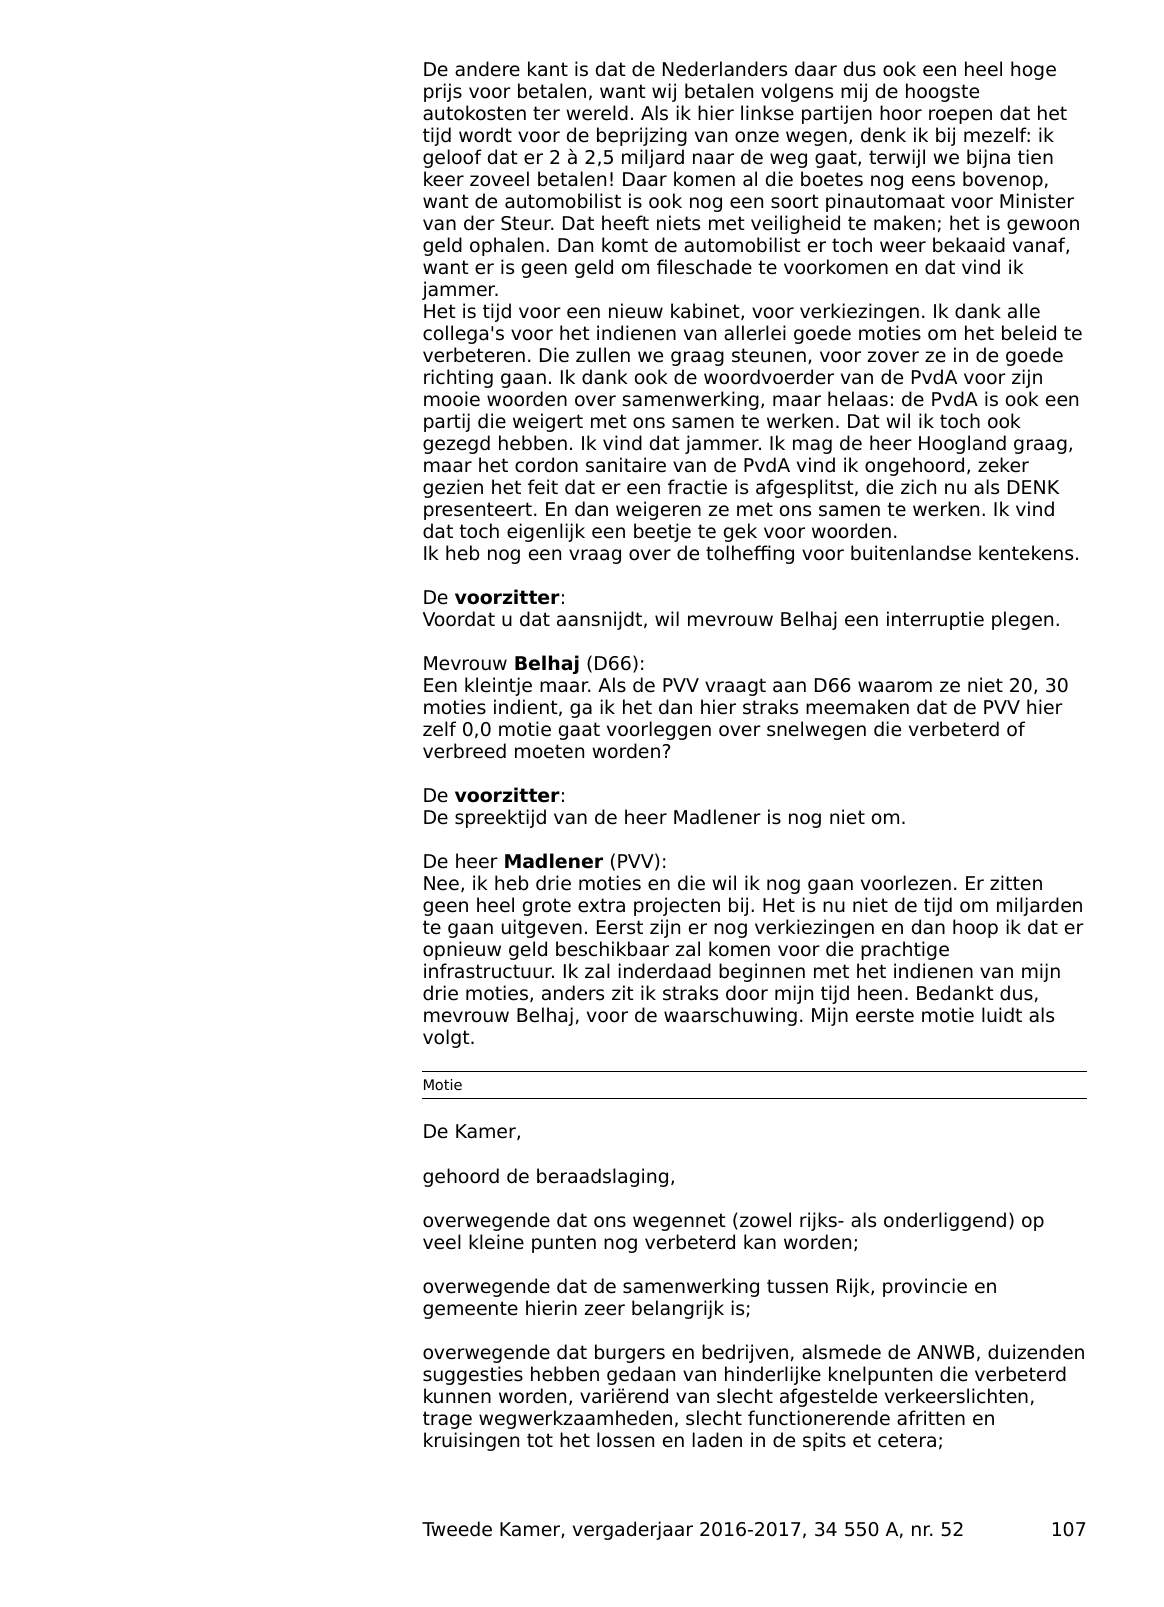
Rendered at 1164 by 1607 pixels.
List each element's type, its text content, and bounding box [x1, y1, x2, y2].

text Nee, ik heb drie moties en die wil ik nog gaan voorlezen. Er zitten geen heel grote extra projecten bij. Het is nu niet de tijd om miljarden te gaan uitgeven. Eerst zijn er nog verkiezingen en dan hoop ik dat er opnieuw geld beschikbaar zal komen voor die prachtige infrastructuur. Ik zal inderdaad beginnen met het indienen van mijn drie moties, anders zit ik straks door mijn tijd heen. Bedankt dus, mevrouw Belhaj, voor de waarschuwing. Mijn eerste motie luidt als volgt. [422, 873, 1087, 1049]
text De spreektijd van de heer Madlener is nog niet om. [422, 807, 1087, 829]
text De voorzitter: [422, 587, 1087, 609]
text Ik heb nog een vraag over de tolheffing voor buitenlandse kentekens. [422, 543, 1087, 564]
text Voordat u dat aansnijdt, wil mevrouw Belhaj een interruptie plegen. [422, 609, 1087, 631]
text Het is tijd voor een nieuw kabinet, voor verkiezingen. Ik dank alle collega's voor het indienen van allerlei goede moties om het beleid te verbeteren. Die zullen we graag steunen, voor zover ze in de goede richting gaan. Ik dank ook de woordvoerder van de PvdA voor zijn mooie woorden over samenwerking, maar helaas: de PvdA is ook een partij die weigert met ons samen te werken. Dat wil ik toch ook gezegd hebben. Ik vind dat jammer. Ik mag de heer Hoogland graag, maar het cordon sanitaire van de PvdA vind ik ongehoord, zeker gezien het feit dat er een fractie is afgesplitst, die zich nu als DENK presenteert. En dan weigeren ze met ons samen te werken. Ik vind dat toch eigenlijk een beetje te gek voor woorden. [422, 301, 1087, 543]
text De andere kant is dat de Nederlanders daar dus ook een heel hoge prijs voor betalen, want wij betalen volgens mij de hoogste autokosten ter wereld. Als ik hier linkse partijen hoor roepen dat het tijd wordt voor de beprijzing van onze wegen, denk ik bij mezelf: ik geloof dat er 2 à 2,5 miljard naar de weg gaat, terwijl we bijna tien keer zoveel betalen! Daar komen al die boetes nog eens bovenop, want de automobilist is ook nog een soort pinautomaat voor Minister van der Steur. Dat heeft niets met veiligheid te maken; het is gewoon geld ophalen. Dan komt de automobilist er toch weer bekaaid vanaf, want er is geen geld om fileschade te voorkomen en dat vind ik jammer. [422, 59, 1087, 301]
text overwegende dat burgers en bedrijven, alsmede de ANWB, duizenden suggesties hebben gedaan van hinderlijke knelpunten die verbeterd kunnen worden, variërend van slecht afgestelde verkeerslichten, trage wegwerkzaamheden, slecht functionerende afritten en kruisingen tot het lossen en laden in de spits et cetera; [422, 1342, 1087, 1452]
text De voorzitter: [422, 785, 1087, 807]
text Mevrouw Belhaj (D66): [422, 653, 1087, 675]
text De heer Madlener (PVV): [422, 851, 1087, 873]
text overwegende dat ons wegennet (zowel rijks- als onderliggend) op veel kleine punten nog verbeterd kan worden; [422, 1210, 1087, 1254]
text gehoord de beraadslaging, [422, 1166, 1087, 1188]
text De Kamer, [422, 1121, 1087, 1143]
text overwegende dat de samenwerking tussen Rijk, provincie en gemeente hierin zeer belangrijk is; [422, 1276, 1087, 1320]
text Een kleintje maar. Als de PVV vraagt aan D66 waarom ze niet 20, 30 moties indient, ga ik het dan hier straks meemaken dat de PVV hier zelf 0,0 motie gaat voorleggen over snelwegen die verbeterd of verbreed moeten worden? [422, 675, 1087, 763]
table_header Motie [422, 1072, 1087, 1098]
